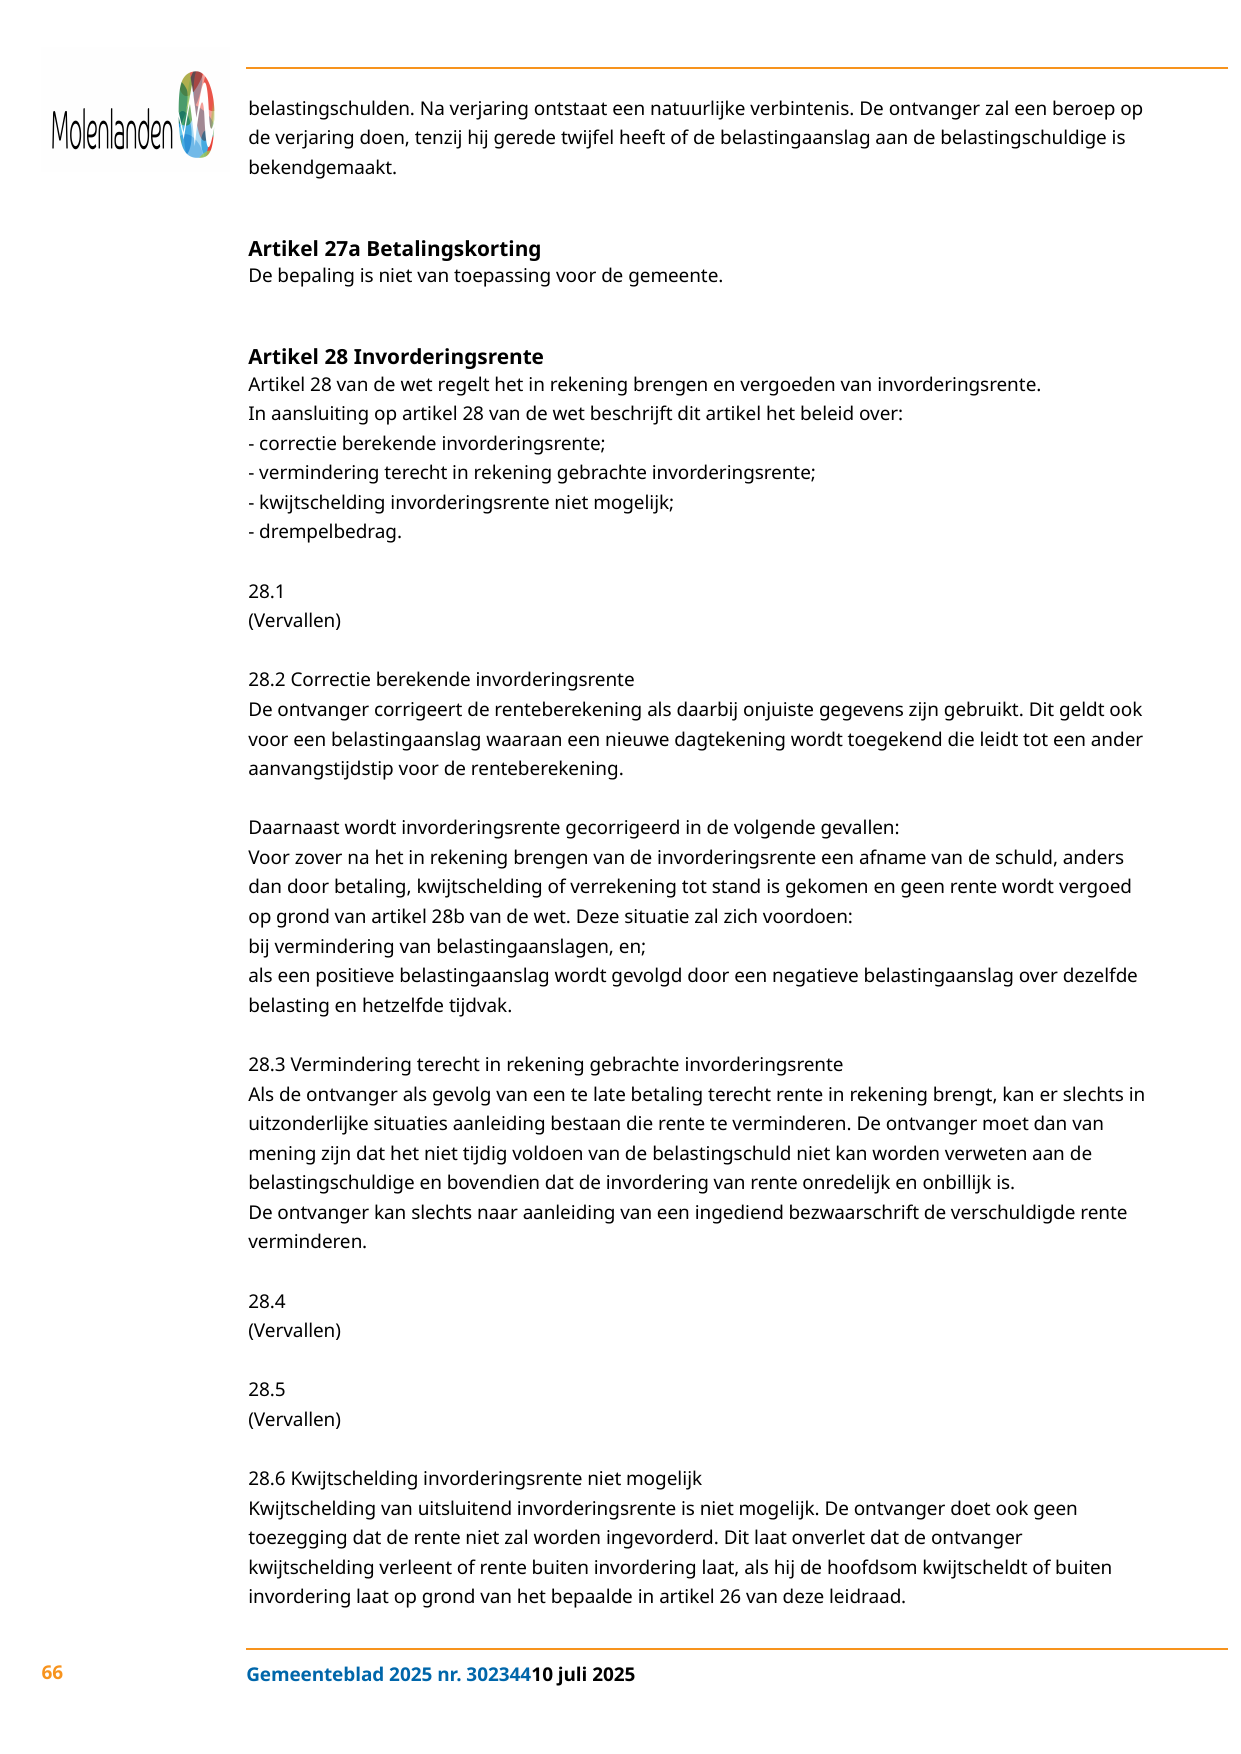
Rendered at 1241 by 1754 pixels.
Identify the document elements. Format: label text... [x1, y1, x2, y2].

text 28.2 Correctie berekende invorderingsrente [248, 667, 1152, 692]
text In aansluiting op artikel 28 van de wet beschrijft dit artikel het beleid over: [248, 400, 1152, 426]
text (Vervallen) [248, 1406, 1152, 1432]
text - kwijtschelding invorderingsrente niet mogelijk; [248, 489, 1152, 515]
text - vermindering terecht in rekening gebrachte invorderingsrente; [248, 459, 1152, 485]
text Kwijtschelding van uitsluitend invorderingsrente is niet mogelijk. De ontvanger doet ook geen toezegging dat de rente niet zal worden ingevorderd. Dit laat onverlet dat de ontvanger kwijtschelding verleent of rente buiten invordering laat, als hij de hoofdsom kwijtscheldt of buiten invordering laat op grond van het bepaalde in artikel 26 van deze leidraad. [248, 1495, 1152, 1609]
text De ontvanger corrigeert de renteberekening als daarbij onjuiste gegevens zijn gebruikt. Dit geldt ook voor een belastingaanslag waaraan een nieuwe dagtekening wordt toegekend die leidt tot een ander aanvangstijdstip voor de renteberekening. [248, 696, 1152, 781]
text (Vervallen) [248, 1317, 1152, 1343]
text Voor zover na het in rekening brengen van de invorderingsrente een afname van de schuld, anders dan door betaling, kwijtschelding of verrekening tot stand is gekomen en geen rente wordt vergoed op grond van artikel 28b van de wet. Deze situatie zal zich voordoen: [248, 844, 1152, 929]
text Artikel 28 van de wet regelt het in rekening brengen en vergoeden van invorderingsrente. [248, 371, 1152, 397]
text Als de ontvanger als gevolg van een te late betaling terecht rente in rekening brengt, kan er slechts in uitzonderlijke situaties aanleiding bestaan die rente te verminderen. De ontvanger moet dan van mening zijn dat het niet tijdig voldoen van de belastingschuld niet kan worden verweten aan de belastingschuldige en bovendien dat de invordering van rente onredelijk en onbillijk is. [248, 1081, 1152, 1195]
text bij vermindering van belastingaanslagen, en; [248, 933, 1152, 959]
text 28.1 [248, 578, 1152, 604]
picture [41, 47, 231, 172]
text 28.4 [248, 1288, 1152, 1314]
text De bepaling is niet van toepassing voor de gemeente. [248, 262, 1152, 288]
text Daarnaast wordt invorderingsrente gecorrigeerd in de volgende gevallen: [248, 814, 1152, 840]
text 28.6 Kwijtschelding invorderingsrente niet mogelijk [248, 1465, 1152, 1491]
text - drempelbedrag. [248, 519, 1152, 544]
text als een positieve belastingaanslag wordt gevolgd door een negatieve belastingaanslag over dezelfde belasting en hetzelfde tijdvak. [248, 962, 1152, 1018]
text - correctie berekende invorderingsrente; [248, 430, 1152, 456]
text Artikel 27a Betalingskorting [248, 234, 1152, 262]
text De ontvanger kan slechts naar aanleiding van een ingediend bezwaarschrift de verschuldigde rente verminderen. [248, 1199, 1152, 1254]
text Artikel 28 Invorderingsrente [248, 342, 1152, 371]
text belastingschulden. Na verjaring ontstaat een natuurlijke verbintenis. De ontvanger zal een beroep op de verjaring doen, tenzij hij gerede twijfel heeft of de belastingaanslag aan de belastingschuldige is bekendgemaakt. [248, 95, 1152, 180]
text 28.5 [248, 1377, 1152, 1402]
text 28.3 Vermindering terecht in rekening gebrachte invorderingsrente [248, 1051, 1152, 1077]
text (Vervallen) [248, 607, 1152, 633]
